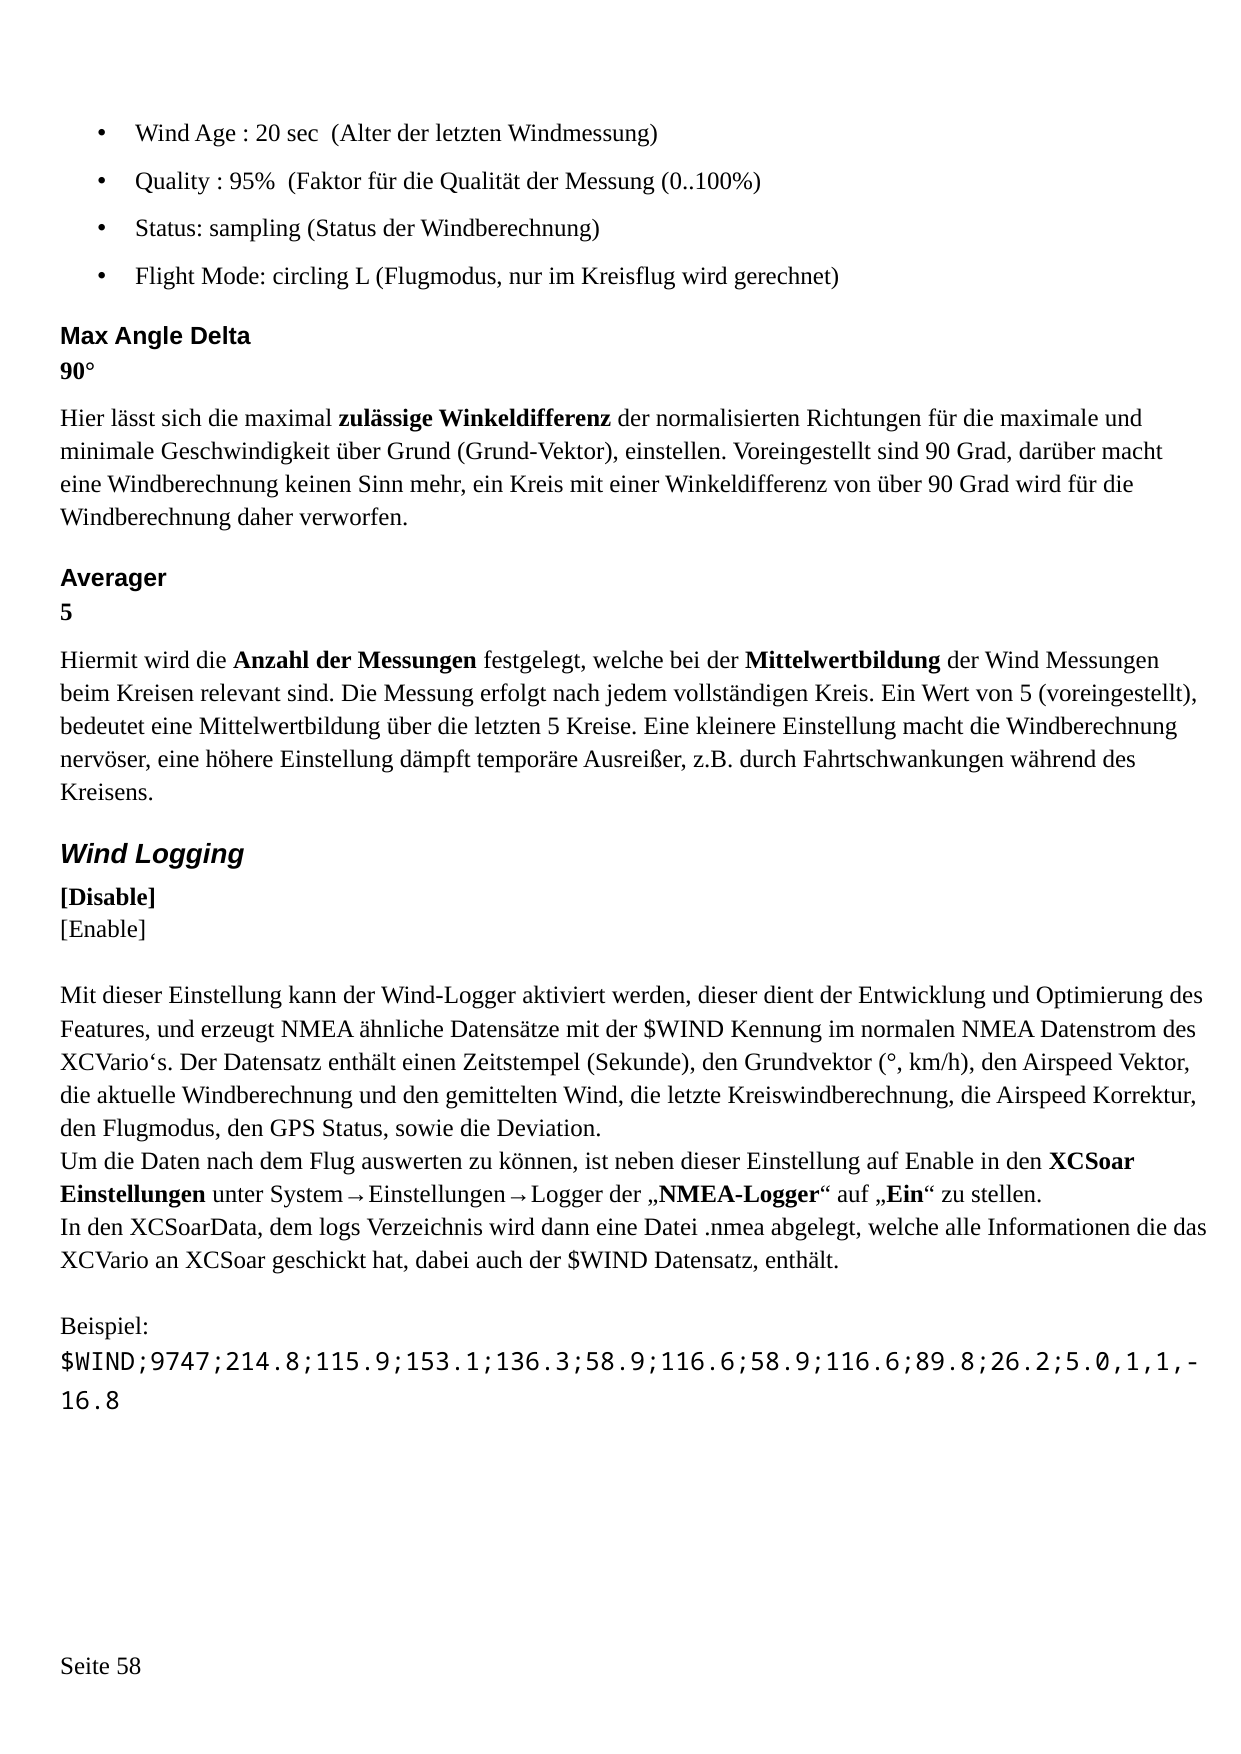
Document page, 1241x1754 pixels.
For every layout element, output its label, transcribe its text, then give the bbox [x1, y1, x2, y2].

text [Enable] [60, 914, 1207, 943]
text $WIND;9747;214.8;115.9;153.1;136.3;58.9;116.6;58.9;116.6;89.8;26.2;5.0,1,1,-16.8 [60, 1344, 1207, 1417]
text Hier lässt sich die maximal zulässige Winkeldifferenz der normalisierten Richtungen für die maximale und minimale Geschwindigkeit über Grund (Grund-Vektor), einstellen. Voreingestellt sind 90 Grad, darüber macht eine Windberechnung keinen Sinn mehr, ein Kreis mit einer Winkeldifferenz von über 90 Grad wird für die Windberechnung daher verworfen. [60, 403, 1207, 531]
text 90° [60, 356, 1207, 384]
text Hiermit wird die Anzahl der Messungen festgelegt, welche bei der Mittelwertbildung der Wind Messungen beim Kreisen relevant sind. Die Messung erfolgt nach jedem vollständigen Kreis. Ein Wert von 5 (voreingestellt), bedeutet eine Mittelwertbildung über die letzten 5 Kreise. Eine kleinere Einstellung macht die Windberechnung nervöser, eine höhere Einstellung dämpft temporäre Ausreißer, z.B. durch Fahrtschwankungen während des Kreisens. [60, 645, 1207, 806]
list Quality : 95% (Faktor für die Qualität der Messung (0..100%) [97, 166, 1207, 194]
subtitle Wind Logging [60, 837, 1207, 869]
list Wind Age : 20 sec (Alter der letzten Windmessung) [97, 118, 1207, 147]
text 5 [60, 597, 1207, 626]
text Mit dieser Einstellung kann der Wind-Logger aktiviert werden, dieser dient der Entwicklung und Optimierung des Features, und erzeugt NMEA ähnliche Datensätze mit der $WIND Kennung im normalen NMEA Datenstrom des XCVario‘s. Der Datensatz enthält einen Zeitstempel (Sekunde), den Grundvektor (°, km/h), den Airspeed Vektor, die aktuelle Windberechnung und den gemittelten Wind, die letzte Kreiswindberechnung, die Airspeed Korrektur, den Flugmodus, den GPS Status, sowie die Deviation. [60, 981, 1207, 1141]
text Um die Daten nach dem Flug auswerten zu können, ist neben dieser Einstellung auf Enable in den XCSoar Einstellungen unter System→Einstellungen→Logger der „NMEA-Logger“ auf „Ein“ zu stellen. [60, 1146, 1207, 1207]
text In den XCSoarData, dem logs Verzeichnis wird dann eine Datei .nmea abgelegt, welche alle Informationen die das XCVario an XCSoar geschickt hat, dabei auch der $WIND Datensatz, enthält. [60, 1212, 1207, 1273]
list Status: sampling (Status der Windberechnung) [97, 213, 1207, 242]
text Beispiel: [60, 1311, 1207, 1339]
list Flight Mode: circling L (Flugmodus, nur im Kreisflug wird gerechnet) [97, 261, 1207, 290]
subtitle Max Angle Delta [60, 321, 1207, 349]
subtitle Averager [60, 563, 1207, 591]
text [Disable] [60, 882, 1207, 910]
